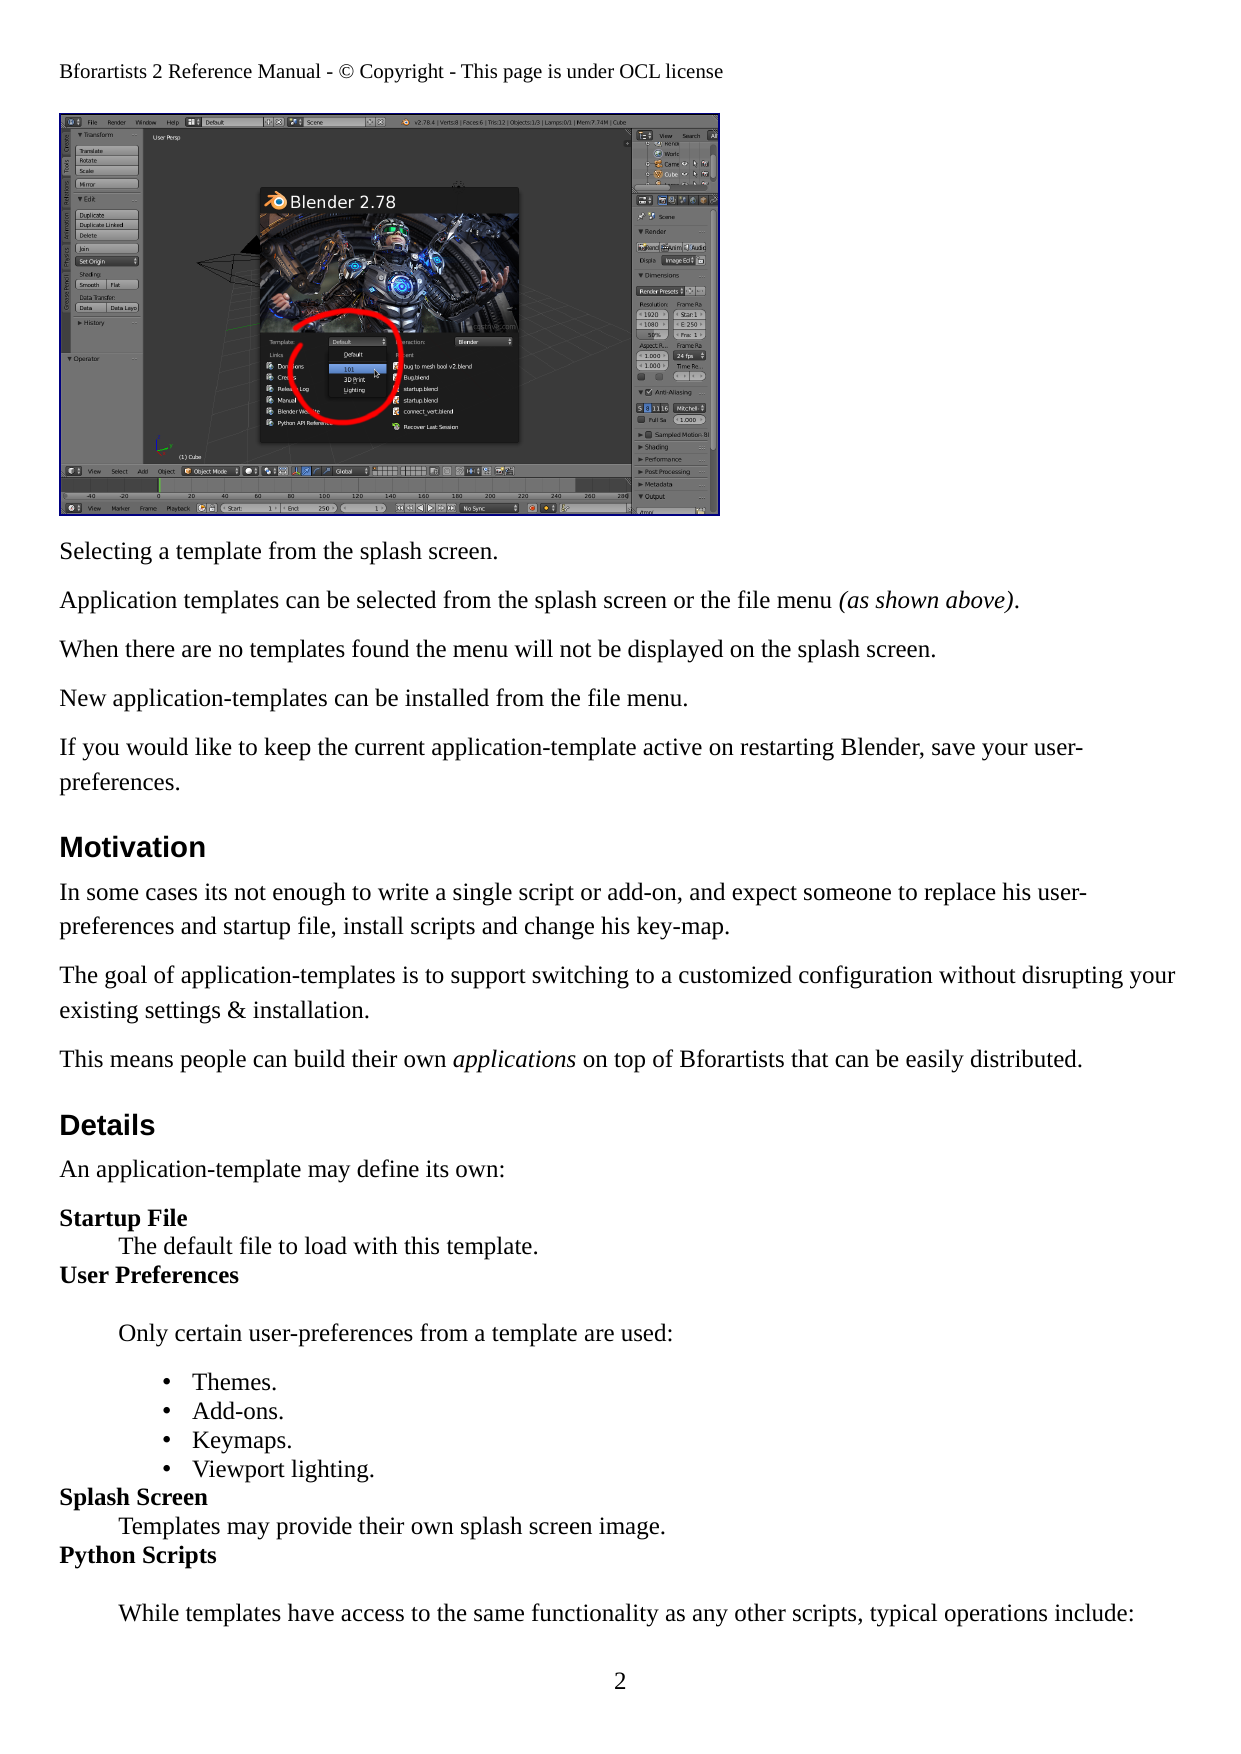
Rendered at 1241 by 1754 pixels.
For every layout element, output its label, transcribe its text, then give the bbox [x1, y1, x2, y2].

text In some cases its not enough to write a single script or add-on, and expect someone to replace his user-preferences and startup file, install scripts and change his key-map. [59, 877, 1181, 940]
text This means people can build their own applications on top of Bforartists that can be easily distributed. [59, 1044, 1181, 1072]
text New application-templates can be installed from the file menu. [59, 683, 1181, 712]
subtitle Motivation [59, 830, 1181, 864]
text If you would like to keep the current application-template active on restarting Blender, save your user-preferences. [59, 732, 1181, 796]
subtitle Python Scripts [59, 1540, 1181, 1569]
list Add-ons. [162, 1396, 1181, 1425]
text When there are no templates found the menu will not be displayed on the splash screen. [59, 634, 1181, 663]
text An application-template may define its own: [59, 1154, 1181, 1182]
subtitle Details [59, 1107, 1181, 1141]
text Application templates can be selected from the splash screen or the file menu (as shown above). [59, 585, 1181, 614]
list Keymaps. [162, 1425, 1181, 1454]
list Viewport lighting. [162, 1454, 1181, 1482]
subtitle Startup File [59, 1203, 1181, 1231]
picture [61, 114, 718, 514]
subtitle User Preferences [59, 1260, 1181, 1289]
text While templates have access to the same functionality as any other scripts, typical operations include: [118, 1598, 1181, 1627]
list Themes. [162, 1367, 1181, 1396]
subtitle Splash Screen [59, 1482, 1181, 1511]
list The default file to load with this template. [118, 1231, 1181, 1260]
text The goal of application-templates is to support switching to a customized configuration without disrupting your existing settings & installation. [59, 960, 1181, 1023]
text Only certain user-preferences from a template are used: [118, 1318, 1181, 1347]
text Selecting a template from the splash screen. [59, 536, 1181, 565]
list Templates may provide their own splash screen image. [118, 1511, 1181, 1540]
